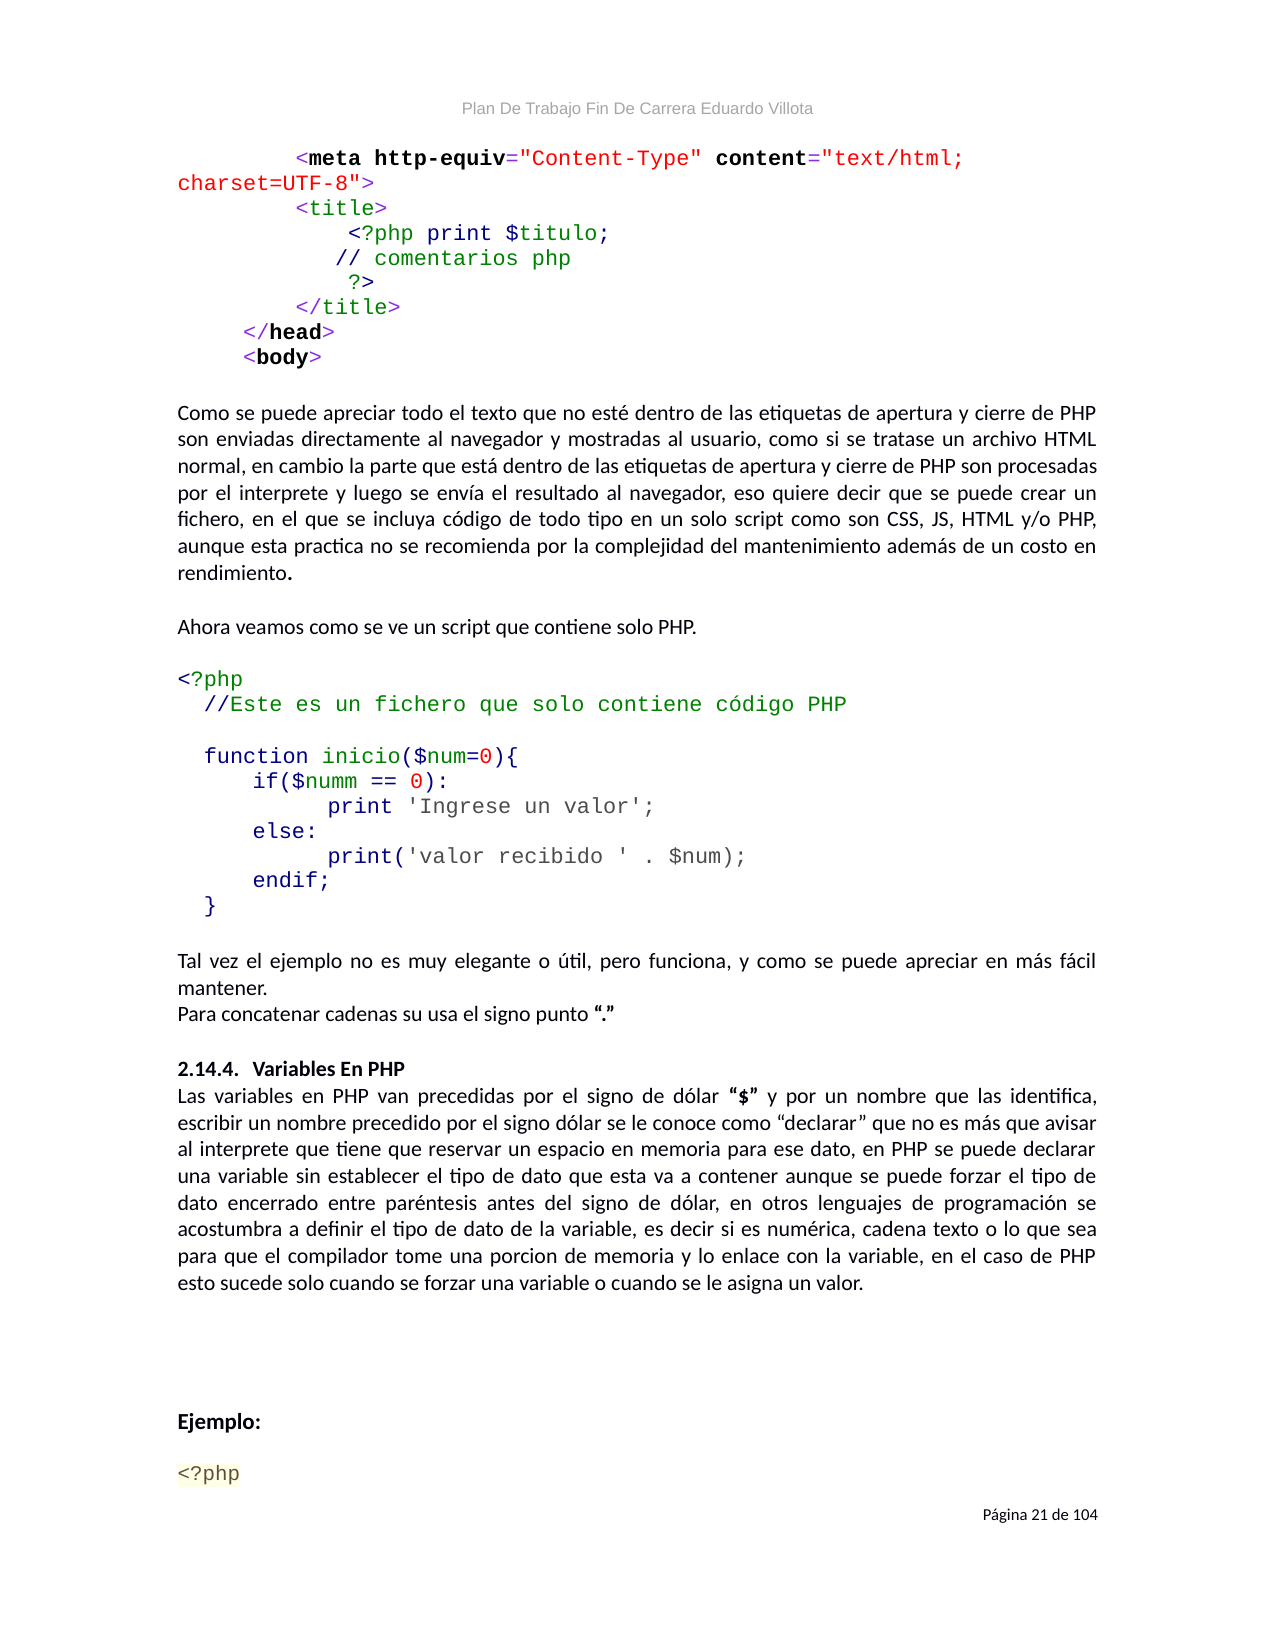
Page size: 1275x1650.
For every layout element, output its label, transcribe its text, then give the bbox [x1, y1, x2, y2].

text function inicio($num=0){ [177, 746, 1098, 771]
text <?php [177, 1463, 1098, 1487]
text endif; [177, 870, 1098, 894]
text <?php print $titulo; [177, 222, 1098, 247]
text Ahora veamos como se ve un script que contiene solo PHP. [177, 613, 1098, 640]
text <?php [177, 668, 1098, 693]
text <meta http-equiv="Content-Type" content="text/html; charset=UTF-8"> [177, 148, 1098, 197]
text <title> [177, 197, 1098, 222]
text <body> [177, 346, 1098, 371]
text </title> [177, 296, 1098, 321]
text Para concatenar cadenas su usa el signo punto “.” [177, 1001, 1098, 1027]
text Tal vez el ejemplo no es muy elegante o útil, pero funciona, y como se puede apreciar en más fácil mantener. [177, 947, 1098, 1001]
text print 'Ingrese un valor'; [177, 795, 1098, 820]
text else: [177, 820, 1098, 845]
text 2.14.4. Variables En PHP [177, 1055, 1098, 1082]
text Las variables en PHP van precedidas por el signo de dólar “$” y por un nombre que las identifica, escribir un nombre precedido por el signo dólar se le conoce como “declarar” que no es más que avisar al interprete que tiene que reservar un espacio en memoria para ese dato, en PHP se puede declarar una variable sin establecer el tipo de dato que esta va a contener aunque se puede forzar el tipo de dato encerrado entre paréntesis antes del signo de dólar, en otros lenguajes de programación se acostumbra a definir el tipo de dato de la variable, es decir si es numérica, cadena texto o lo que sea para que el compilador tome una porcion de memoria y lo enlace con la variable, en el caso de PHP esto sucede solo cuando se forzar una variable o cuando se le asigna un valor. [177, 1082, 1098, 1295]
text } [177, 894, 1098, 919]
text Como se puede apreciar todo el texto que no esté dentro de las etiquetas de apertura y cierre de PHP son enviadas directamente al navegador y mostradas al usuario, como si se tratase un archivo HTML normal, en cambio la parte que está dentro de las etiquetas de apertura y cierre de PHP son procesadas por el interprete y luego se envía el resultado al navegador, eso quiere decir que se puede crear un fichero, en el que se incluya código de todo tipo en un solo script como son CSS, JS, HTML y/o PHP, aunque esta practica no se recomienda por la complejidad del mantenimiento además de un costo en rendimiento. [177, 399, 1098, 585]
text //Este es un fichero que solo contiene código PHP [177, 693, 1098, 718]
text if($numm == 0): [177, 771, 1098, 795]
text ?> [177, 272, 1098, 296]
text // comentarios php [177, 247, 1098, 272]
text Ejemplo: [177, 1407, 1098, 1435]
text </head> [177, 321, 1098, 346]
text print('valor recibido ' . $num); [177, 845, 1098, 870]
